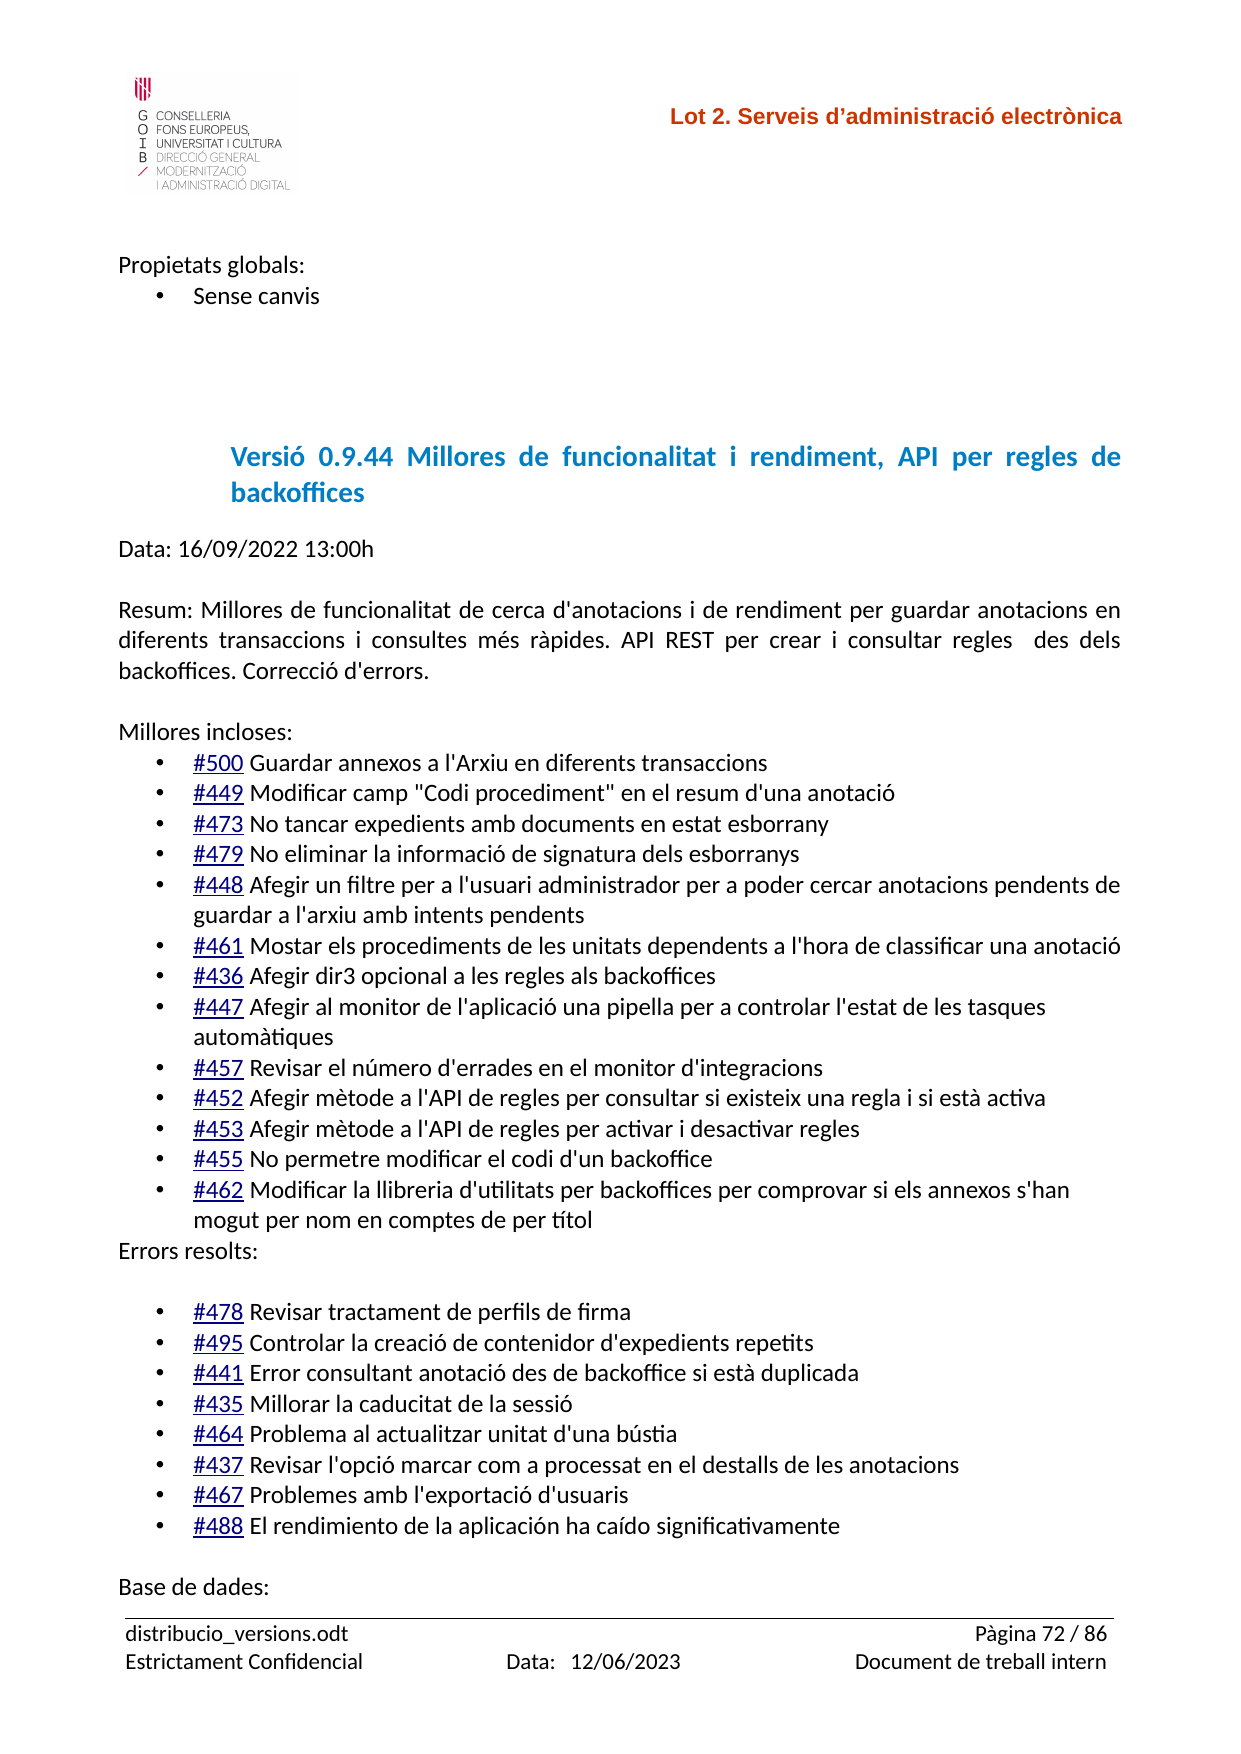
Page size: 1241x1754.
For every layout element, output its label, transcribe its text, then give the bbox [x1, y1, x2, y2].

list #478 Revisar tractament de perfils de firma [156, 1296, 1122, 1327]
list #455 No permetre modificar el codi d'un backoffice [156, 1143, 1122, 1174]
list #495 Controlar la creació de contenidor d'expedients repetits [156, 1327, 1122, 1357]
text Resum: Millores de funcionalitat de cerca d'anotacions i de rendiment per guardar anotacions en diferents transaccions i consultes més ràpides. API REST per crear i consultar regles des dels backoffices. Correcció d'errors. [118, 594, 1122, 686]
list #461 Mostar els procediments de les unitats dependents a l'hora de classificar una anotació [156, 930, 1122, 960]
list Sense canvis [156, 280, 1122, 311]
text Data: 16/09/2022 13:00h [118, 533, 1122, 564]
subtitle Versió 0.9.44 Millores de funcionalitat i rendiment, API per regles de backoffices [153, 438, 1122, 509]
text Base de dades: [118, 1571, 1122, 1601]
list #448 Afegir un filtre per a l'usuari administrador per a poder cercar anotacions pendents de guardar a l'arxiu amb intents pendents [156, 869, 1122, 930]
list #452 Afegir mètode a l'API de regles per consultar si existeix una regla i si està activa [156, 1082, 1122, 1113]
list #437 Revisar l'opció marcar com a processat en el destalls de les anotacions [156, 1449, 1122, 1479]
text Propietats globals: [118, 250, 1122, 280]
list #441 Error consultant anotació des de backoffice si està duplicada [156, 1357, 1122, 1388]
list #467 Problemes amb l'exportació d'usuaris [156, 1479, 1122, 1510]
list #479 No eliminar la informació de signatura dels esborranys [156, 838, 1122, 869]
list #449 Modificar camp "Codi procediment" en el resum d'una anotació [156, 777, 1122, 808]
list #447 Afegir al monitor de l'aplicació una pipella per a controlar l'estat de les tasques automàtiques [156, 991, 1122, 1052]
list #464 Problema al actualitzar unitat d'una bústia [156, 1418, 1122, 1449]
list #473 No tancar expedients amb documents en estat esborrany [156, 808, 1122, 838]
list #453 Afegir mètode a l'API de regles per activar i desactivar regles [156, 1113, 1122, 1143]
picture [126, 70, 299, 197]
list #462 Modificar la llibreria d'utilitats per backoffices per comprovar si els annexos s'han mogut per nom en comptes de per títol [156, 1174, 1122, 1235]
list #435 Millorar la caducitat de la sessió [156, 1388, 1122, 1418]
list #500 Guardar annexos a l'Arxiu en diferents transaccions [156, 747, 1122, 777]
list #488 El rendimiento de la aplicación ha caído significativamente [156, 1510, 1122, 1540]
text Millores incloses: [118, 716, 1122, 747]
list #457 Revisar el número d'errades en el monitor d'integracions [156, 1052, 1122, 1082]
list #436 Afegir dir3 opcional a les regles als backoffices [156, 960, 1122, 991]
text Errors resolts: [118, 1235, 1122, 1266]
